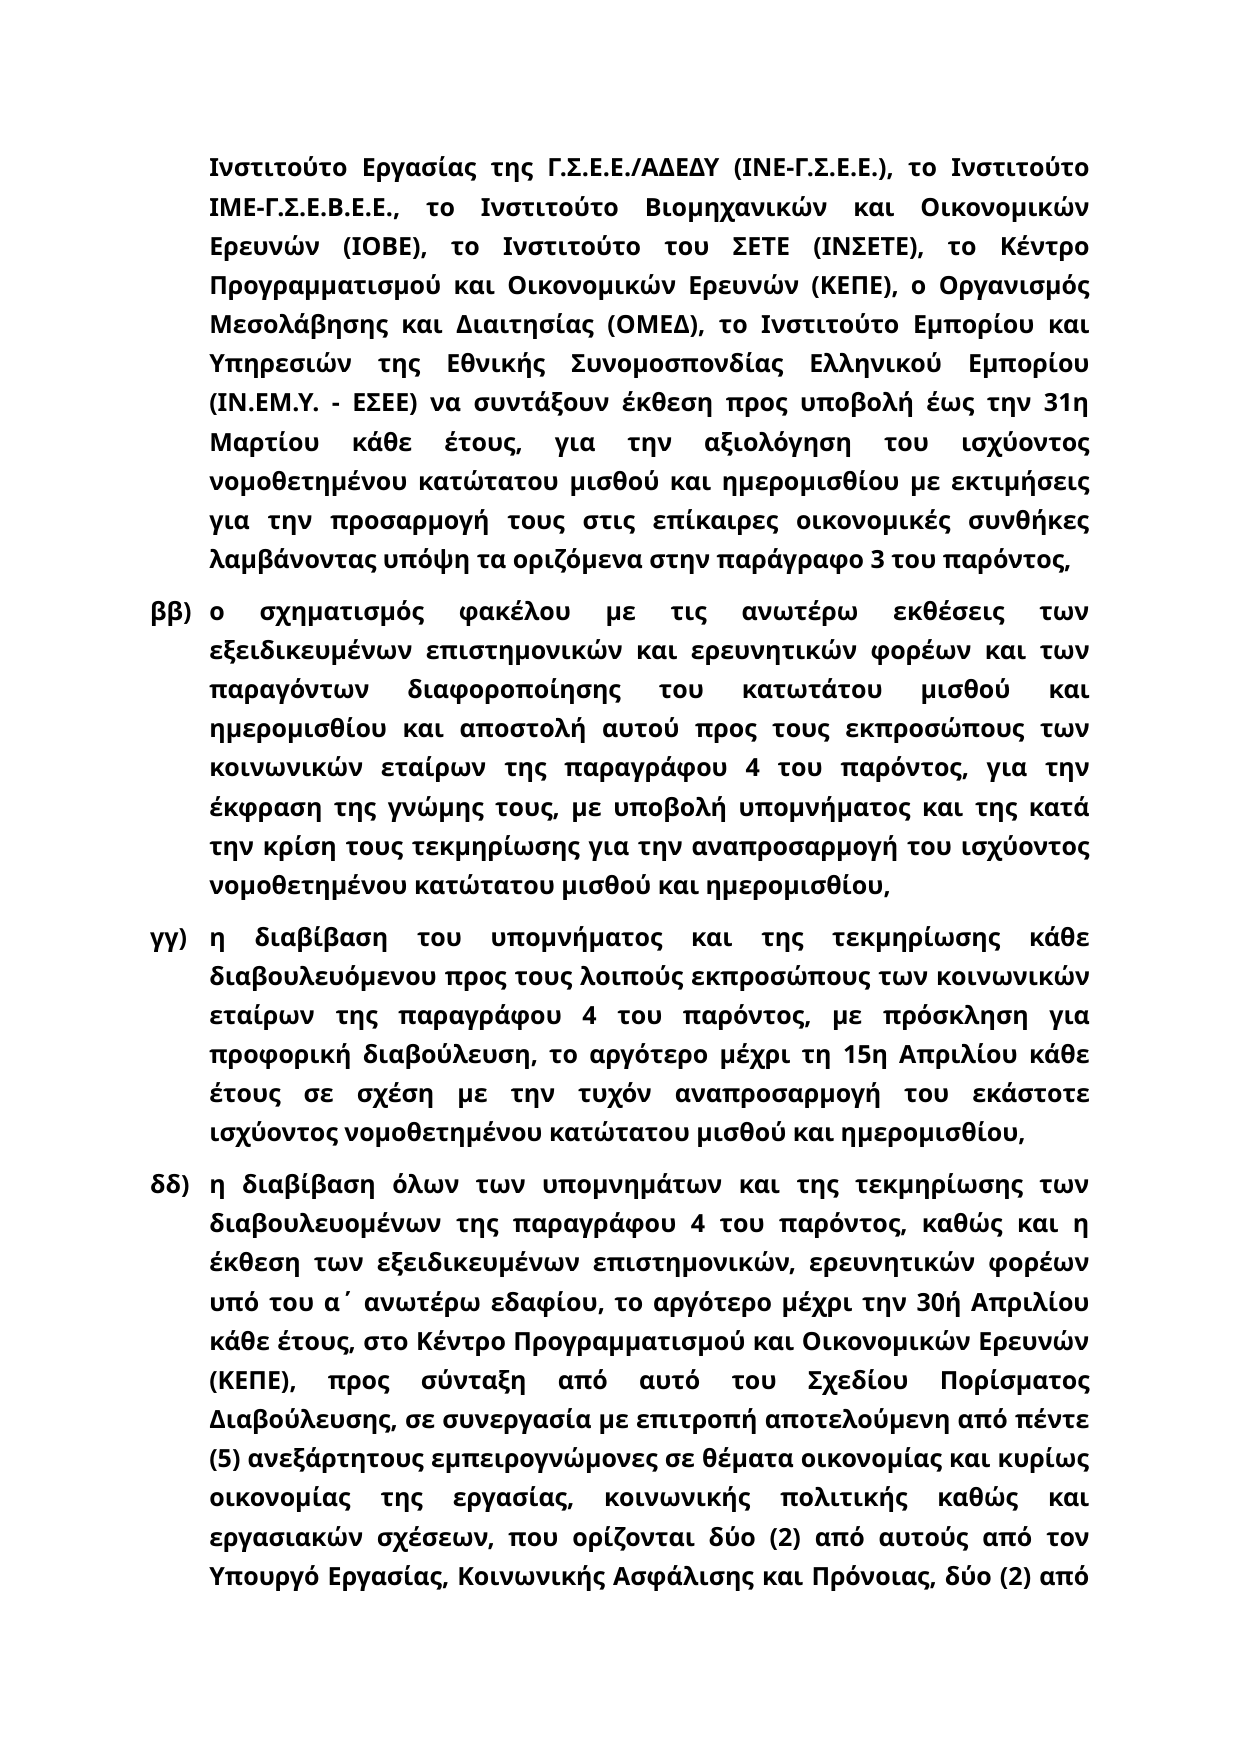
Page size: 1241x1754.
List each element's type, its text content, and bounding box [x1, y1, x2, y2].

list Ινστιτούτο Εργασίας της Γ.Σ.Ε.Ε./ΑΔΕΔΥ (ΙΝΕ-Γ.Σ.Ε.Ε.), το Ινστιτούτο ΙΜΕ-Γ.Σ.Ε.Β.Ε.Ε., το Ινστιτούτο Βιομηχανικών και Οικονομικών Ερευνών (ΙΟΒΕ), το Ινστιτούτο του ΣΕΤΕ (ΙΝΣΕΤΕ), το Κέντρο Προγραμματισμού και Οικονομικών Ερευνών (ΚΕΠΕ), ο Οργανισμός Μεσολάβησης και Διαιτησίας (ΟΜΕΔ), το Ινστιτούτο Εμπορίου και Υπηρεσιών της Εθνικής Συνομοσπονδίας Ελληνικού Εμπορίου (ΙΝ.ΕΜ.Υ. - ΕΣΕΕ) να συντάξουν έκθεση προς υποβολή έως την 31η Μαρτίου κάθε έτους, για την αξιολόγηση του ισχύοντος νομοθετημένου κατώτατου μισθού και ημερομισθίου με εκτιμήσεις για την προσαρμογή τους στις επίκαιρες οικονομικές συνθήκες λαμβάνοντας υπόψη τα οριζόμενα στην παράγραφο 3 του παρόντος, [150, 150, 1090, 576]
list γγ) η διαβίβαση του υπομνήματος και της τεκμηρίωσης κάθε διαβουλευόμενου προς τους λοιπούς εκπροσώπους των κοινωνικών εταίρων της παραγράφου 4 του παρόντος, με πρόσκληση για προφορική διαβούλευση, το αργότερο μέχρι τη 15η Απριλίου κάθε έτους σε σχέση με την τυχόν αναπροσαρμογή του εκάστοτε ισχύοντος νομοθετημένου κατώτατου μισθού και ημερομισθίου, [150, 919, 1090, 1149]
list δδ) η διαβίβαση όλων των υπομνημάτων και της τεκμηρίωσης των διαβουλευομένων της παραγράφου 4 του παρόντος, καθώς και η έκθεση των εξειδικευμένων επιστημονικών, ερευνητικών φορέων υπό του α΄ ανωτέρω εδαφίου, το αργότερο μέχρι την 30ή Απριλίου κάθε έτους, στο Κέντρο Προγραμματισμού και Οικονομικών Ερευνών (ΚΕΠΕ), προς σύνταξη από αυτό του Σχεδίου Πορίσματος Διαβούλευσης, σε συνεργασία με επιτροπή αποτελούμενη από πέντε (5) ανεξάρτητους εμπειρογνώμονες σε θέματα οικονομίας και κυρίως οικονομίας της εργασίας, κοινωνικής πολιτικής καθώς και εργασιακών σχέσεων, που ορίζονται δύο (2) από αυτούς από τον Υπουργό Εργασίας, Κοινωνικής Ασφάλισης και Πρόνοιας, δύο (2) από [150, 1167, 1090, 1592]
list ββ) ο σχηματισμός φακέλου με τις ανωτέρω εκθέσεις των εξειδικευμένων επιστημονικών και ερευνητικών φορέων και των παραγόντων διαφοροποίησης του κατωτάτου μισθού και ημερομισθίου και αποστολή αυτού προς τους εκπροσώπους των κοινωνικών εταίρων της παραγράφου 4 του παρόντος, για την έκφραση της γνώμης τους, με υποβολή υπομνήματος και της κατά την κρίση τους τεκμηρίωσης για την αναπροσαρμογή του ισχύοντος νομοθετημένου κατώτατου μισθού και ημερομισθίου, [150, 593, 1090, 902]
